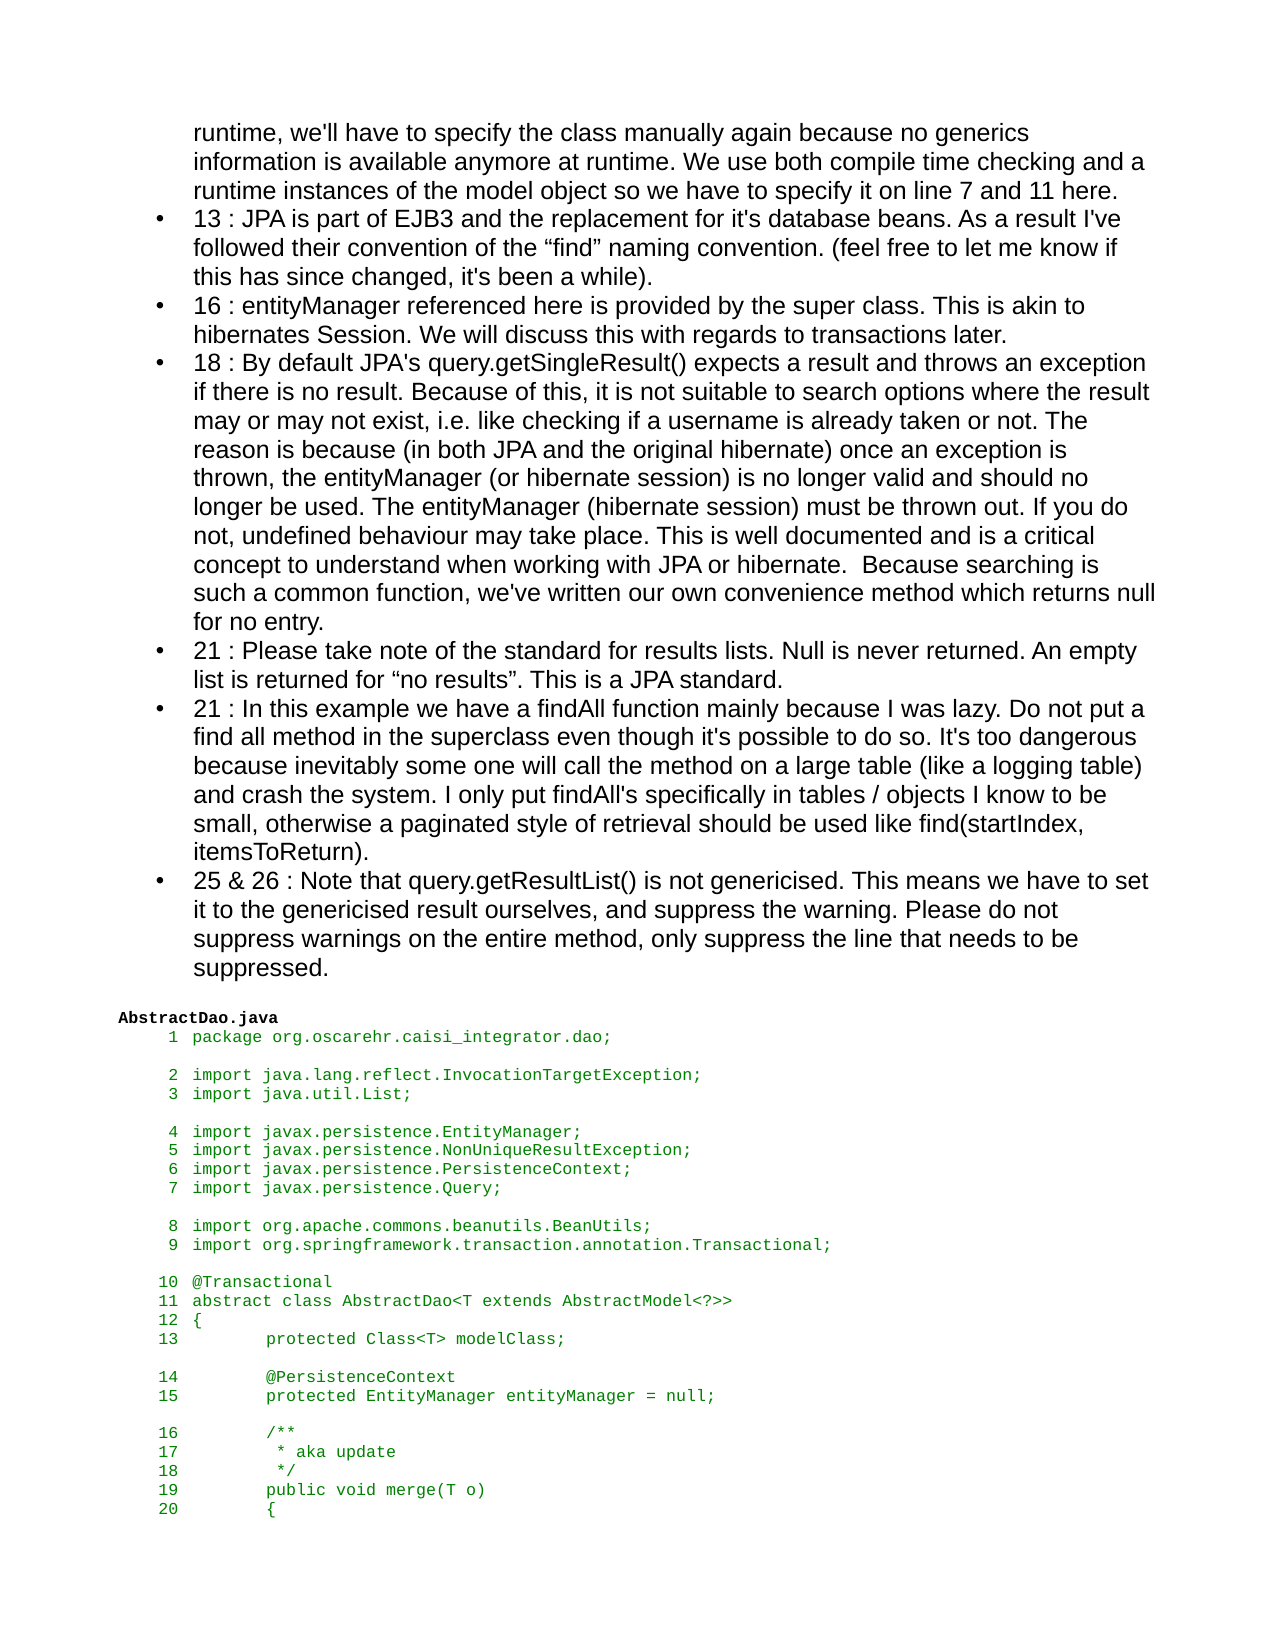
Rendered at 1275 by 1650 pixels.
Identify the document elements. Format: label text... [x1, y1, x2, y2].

text 6 import javax.persistence.PersistenceContext; [118, 1161, 1157, 1180]
text 4 import javax.persistence.EntityManager; [118, 1123, 1157, 1142]
text 13 protected Class<T> modelClass; [118, 1331, 1157, 1349]
text 16 /** [118, 1425, 1157, 1444]
text AbstractDao.java [118, 1010, 1157, 1029]
list 13 : JPA is part of EJB3 and the replacement for it's database beans. As a result I've followed their convention of the “find” naming convention. (feel free to let me know if this has since changed, it's been a while). [156, 204, 1157, 291]
text 3 import java.util.List; [118, 1085, 1157, 1104]
list 16 : entityManager referenced here is provided by the super class. This is akin to hibernates Session. We will discuss this with regards to transactions later. [156, 291, 1157, 348]
text 8 import org.apache.commons.beanutils.BeanUtils; [118, 1217, 1157, 1236]
list 21 : In this example we have a findAll function mainly because I was lazy. Do not put a find all method in the superclass even though it's possible to do so. It's too dangerous because inevitably some one will call the method on a large table (like a logging table) and crash the system. I only put findAll's specifically in tables / objects I know to be small, otherwise a paginated style of retrieval should be used like find(startIndex, itemsToReturn). [156, 693, 1157, 866]
text 14 @PersistenceContext [118, 1368, 1157, 1387]
text 2 import java.lang.reflect.InvocationTargetException; [118, 1067, 1157, 1085]
list 21 : Please take note of the standard for results lists. Null is never returned. An empty list is returned for “no results”. This is a JPA standard. [156, 636, 1157, 693]
text 5 import javax.persistence.NonUniqueResultException; [118, 1142, 1157, 1161]
list 25 & 26 : Note that query.getResultList() is not genericised. This means we have to set it to the genericised result ourselves, and suppress the warning. Please do not suppress warnings on the entire method, only suppress the line that needs to be suppressed. [156, 866, 1157, 981]
text 17 * aka update [118, 1444, 1157, 1462]
text 9 import org.springframework.transaction.annotation.Transactional; [118, 1236, 1157, 1255]
list runtime, we'll have to specify the class manually again because no generics information is available anymore at runtime. We use both compile time checking and a runtime instances of the model object so we have to specify it on line 7 and 11 here. [156, 118, 1157, 204]
text 7 import javax.persistence.Query; [118, 1180, 1157, 1198]
text 18 */ [118, 1462, 1157, 1481]
text 10 @Transactional [118, 1274, 1157, 1293]
text 11 abstract class AbstractDao<T extends AbstractModel<?>> [118, 1293, 1157, 1312]
text 19 public void merge(T o) [118, 1481, 1157, 1500]
text 15 protected EntityManager entityManager = null; [118, 1387, 1157, 1406]
text 20 { [118, 1500, 1157, 1519]
text 12 { [118, 1312, 1157, 1331]
text 1 package org.oscarehr.caisi_integrator.dao; [118, 1029, 1157, 1048]
list 18 : By default JPA's query.getSingleResult() expects a result and throws an exception if there is no result. Because of this, it is not suitable to search options where the result may or may not exist, i.e. like checking if a username is already taken or not. The reason is because (in both JPA and the original hibernate) once an exception is thrown, the entityManager (or hibernate session) is no longer valid and should no longer be used. The entityManager (hibernate session) must be thrown out. If you do not, undefined behaviour may take place. This is well documented and is a critical concept to understand when working with JPA or hibernate. Because searching is such a common function, we've written our own convenience method which returns null for no entry. [156, 348, 1157, 636]
